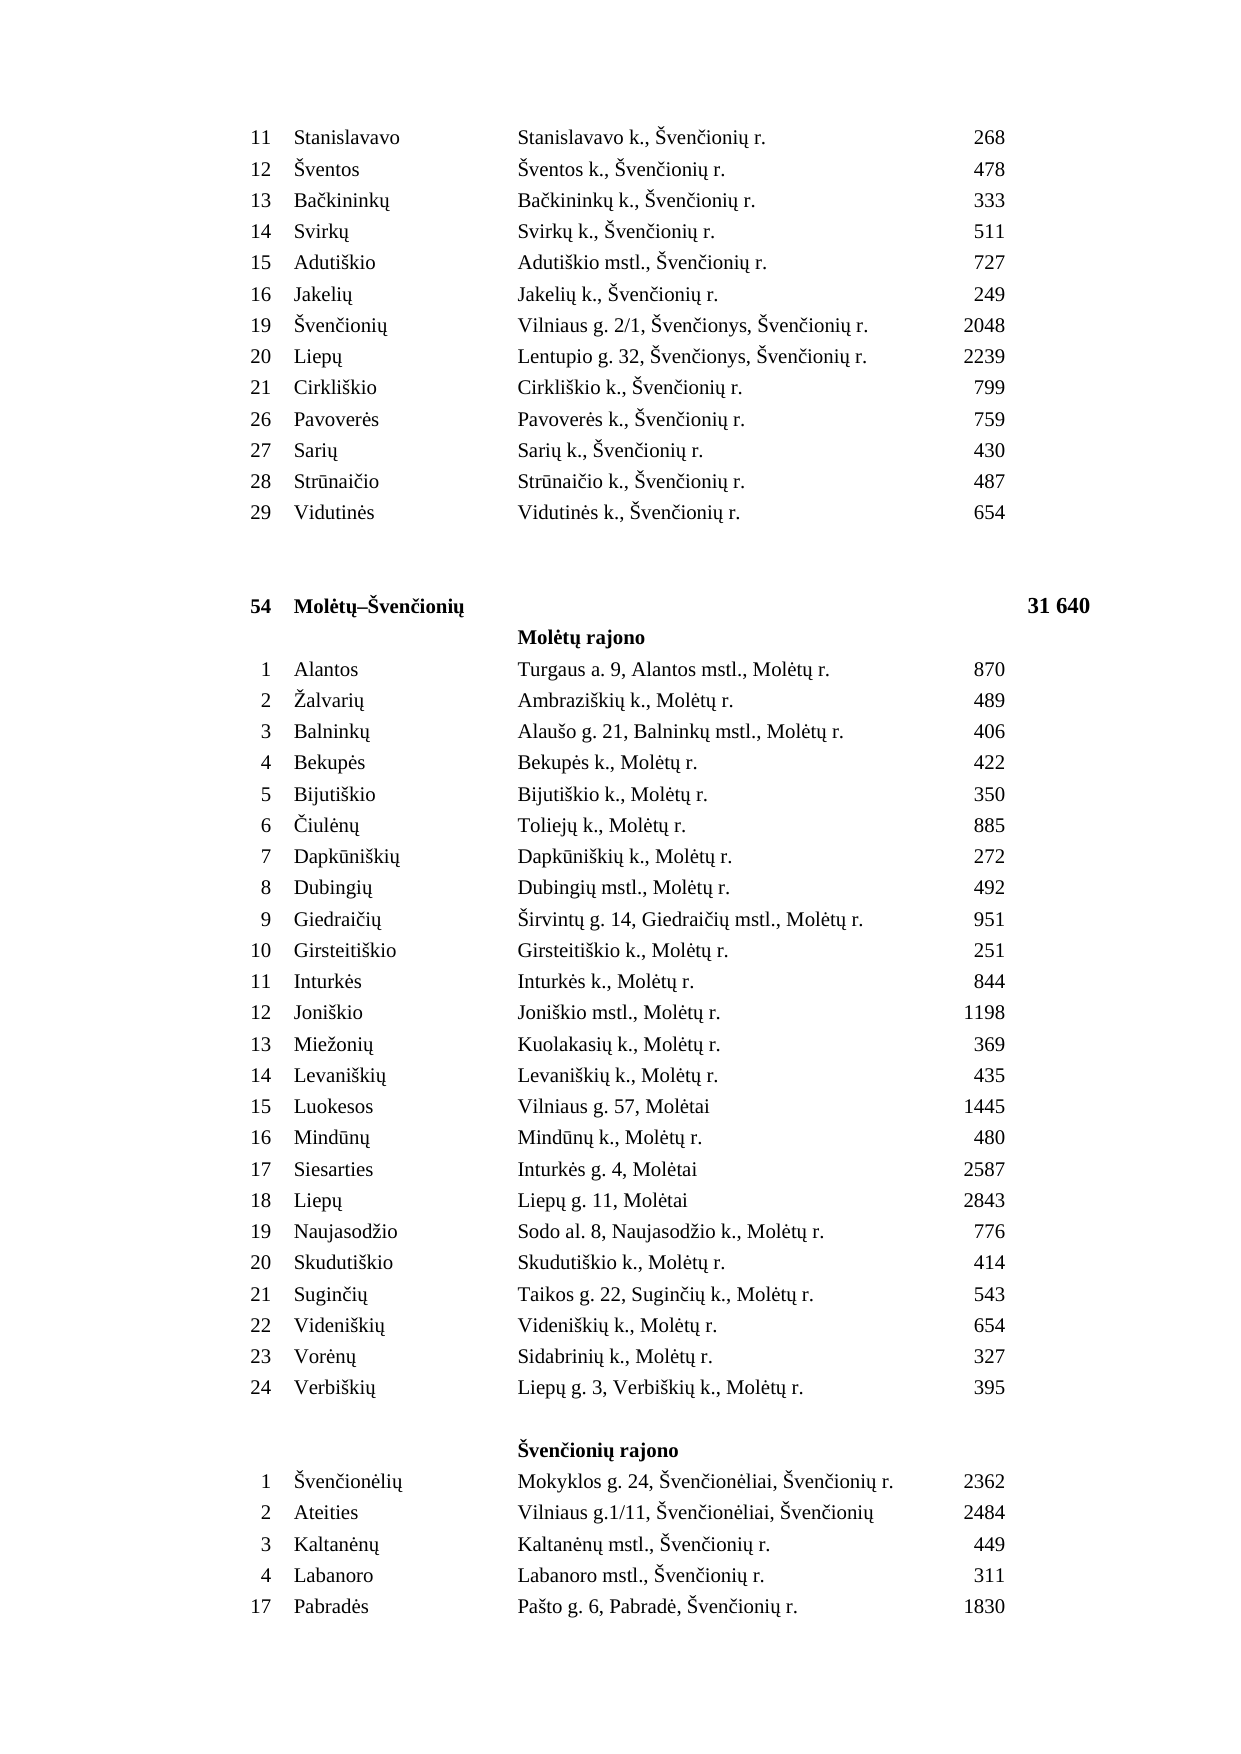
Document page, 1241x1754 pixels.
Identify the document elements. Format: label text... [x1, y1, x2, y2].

table_cell [1016, 931, 1122, 962]
table_cell 449 [919, 1524, 1016, 1556]
table_cell Žalvarių [282, 681, 506, 712]
table_cell Siesarties [282, 1149, 506, 1181]
table_cell Miežonių [282, 1024, 506, 1056]
table_cell Strūnaičio [282, 462, 506, 493]
table_cell [282, 556, 506, 587]
table_cell 21 [177, 368, 282, 399]
table_cell [1016, 1149, 1122, 1181]
table_cell [282, 1431, 506, 1462]
table_cell 272 [919, 837, 1016, 868]
table_cell [1016, 493, 1122, 524]
table_cell 3 [177, 712, 282, 743]
table_cell 776 [919, 1212, 1016, 1243]
table_cell [1016, 118, 1122, 149]
table_cell [1016, 649, 1122, 681]
table_cell 4 [177, 743, 282, 774]
table_cell Alantos [282, 649, 506, 681]
table_cell 1 [177, 649, 282, 681]
table_cell Kaltanėnų [282, 1524, 506, 1556]
table_cell Girsteitiškio k., Molėtų r. [506, 931, 919, 962]
table_cell Kaltanėnų mstl., Švenčionių r. [506, 1524, 919, 1556]
table_cell Jakelių [282, 274, 506, 306]
table_cell Cirkliškio k., Švenčionių r. [506, 368, 919, 399]
table_cell Luokesos [282, 1087, 506, 1118]
table_cell 435 [919, 1056, 1016, 1087]
table_cell 251 [919, 931, 1016, 962]
table_cell Vilniaus g. 57, Molėtai [506, 1087, 919, 1118]
table_cell [1016, 1493, 1122, 1524]
table_cell 844 [919, 962, 1016, 993]
table_cell Bekupės k., Molėtų r. [506, 743, 919, 774]
table_cell [919, 618, 1016, 649]
table_cell [919, 556, 1016, 587]
table_cell Skudutiškio k., Molėtų r. [506, 1243, 919, 1274]
table_cell 2843 [919, 1181, 1016, 1212]
table_cell Vidutinės k., Švenčionių r. [506, 493, 919, 524]
table_cell Dubingių [282, 868, 506, 899]
table_cell Pavoverės [282, 399, 506, 431]
table_cell Balninkų [282, 712, 506, 743]
table_cell [1016, 1087, 1122, 1118]
table_cell 2484 [919, 1493, 1016, 1524]
table_cell Širvintų g. 14, Giedraičių mstl., Molėtų r. [506, 899, 919, 931]
table_cell 12 [177, 993, 282, 1024]
table_cell 54 [177, 587, 282, 618]
table_cell 2362 [919, 1462, 1016, 1493]
table_cell 1830 [919, 1587, 1016, 1618]
table_cell [1016, 1181, 1122, 1212]
table_cell Molėtų rajono [506, 618, 919, 649]
table_cell Pabradės [282, 1587, 506, 1618]
table_cell [1016, 274, 1122, 306]
table_cell 22 [177, 1306, 282, 1337]
table_cell 654 [919, 1306, 1016, 1337]
table_cell [506, 587, 919, 618]
table_cell Strūnaičio k., Švenčionių r. [506, 462, 919, 493]
table_cell Sodo al. 8, Naujasodžio k., Molėtų r. [506, 1212, 919, 1243]
table_cell 333 [919, 181, 1016, 212]
table_cell [1016, 337, 1122, 368]
table_cell Levaniškių k., Molėtų r. [506, 1056, 919, 1087]
table_cell 350 [919, 774, 1016, 806]
table_cell Labanoro mstl., Švenčionių r. [506, 1556, 919, 1587]
table_cell [177, 524, 282, 556]
table_cell 2 [177, 681, 282, 712]
table_cell [1016, 556, 1122, 587]
table_cell 2 [177, 1493, 282, 1524]
table_cell [1016, 1431, 1122, 1462]
table_cell Joniškio [282, 993, 506, 1024]
table_cell 654 [919, 493, 1016, 524]
table_cell [1016, 1056, 1122, 1087]
table_cell Levaniškių [282, 1056, 506, 1087]
table_cell 13 [177, 1024, 282, 1056]
table_cell [1016, 1399, 1122, 1431]
table_cell Turgaus a. 9, Alantos mstl., Molėtų r. [506, 649, 919, 681]
table_cell 430 [919, 431, 1016, 462]
table_cell Bijutiškio [282, 774, 506, 806]
table_cell Mindūnų [282, 1118, 506, 1149]
table_cell [1016, 1274, 1122, 1306]
table_cell [919, 1399, 1016, 1431]
table_cell Suginčių [282, 1274, 506, 1306]
table_cell 369 [919, 1024, 1016, 1056]
table_cell 19 [177, 306, 282, 337]
table_cell [1016, 1118, 1122, 1149]
table_cell 543 [919, 1274, 1016, 1306]
table_cell [919, 1431, 1016, 1462]
table_cell 15 [177, 1087, 282, 1118]
table_cell 1198 [919, 993, 1016, 1024]
table_cell Girsteitiškio [282, 931, 506, 962]
table_cell Ambraziškių k., Molėtų r. [506, 681, 919, 712]
table_cell Adutiškio [282, 243, 506, 274]
table_cell [1016, 462, 1122, 493]
table_cell Bijutiškio k., Molėtų r. [506, 774, 919, 806]
table_cell [1016, 618, 1122, 649]
table_cell 492 [919, 868, 1016, 899]
table_cell [1016, 1306, 1122, 1337]
table_cell [1016, 837, 1122, 868]
table_cell Vilniaus g.1/11, Švenčionėliai, Švenčionių [506, 1493, 919, 1524]
table_cell Švenčionių rajono [506, 1431, 919, 1462]
table_cell 327 [919, 1337, 1016, 1368]
table_cell [1016, 962, 1122, 993]
table_cell [1016, 306, 1122, 337]
table_cell 799 [919, 368, 1016, 399]
table_cell 14 [177, 1056, 282, 1087]
table_cell Taikos g. 22, Suginčių k., Molėtų r. [506, 1274, 919, 1306]
table_cell 19 [177, 1212, 282, 1243]
table_cell [1016, 993, 1122, 1024]
table_cell Inturkės [282, 962, 506, 993]
table_cell 7 [177, 837, 282, 868]
table_cell [1016, 212, 1122, 243]
table_cell 21 [177, 1274, 282, 1306]
table_cell Svirkų k., Švenčionių r. [506, 212, 919, 243]
table_cell Čiulėnų [282, 806, 506, 837]
table_cell [282, 1399, 506, 1431]
table_cell 10 [177, 931, 282, 962]
table_cell Verbiškių [282, 1368, 506, 1399]
table_cell [1016, 1243, 1122, 1274]
table_cell Adutiškio mstl., Švenčionių r. [506, 243, 919, 274]
table_cell Pašto g. 6, Pabradė, Švenčionių r. [506, 1587, 919, 1618]
table_cell Vorėnų [282, 1337, 506, 1368]
table_cell 478 [919, 149, 1016, 181]
table_cell Stanislavavo k., Švenčionių r. [506, 118, 919, 149]
table_cell 5 [177, 774, 282, 806]
table_cell Švenčionių [282, 306, 506, 337]
table_cell Videniškių [282, 1306, 506, 1337]
table_cell 26 [177, 399, 282, 431]
table_cell 759 [919, 399, 1016, 431]
table_cell [1016, 681, 1122, 712]
table_cell 31 640 [1016, 587, 1122, 618]
table_cell Liepų [282, 337, 506, 368]
table_cell [506, 1399, 919, 1431]
table_cell [1016, 868, 1122, 899]
table_cell 29 [177, 493, 282, 524]
table_cell [177, 1399, 282, 1431]
table_cell Naujasodžio [282, 1212, 506, 1243]
table_cell 414 [919, 1243, 1016, 1274]
table_cell [1016, 806, 1122, 837]
table_cell [1016, 743, 1122, 774]
table_cell 487 [919, 462, 1016, 493]
table_cell 18 [177, 1181, 282, 1212]
table_cell [1016, 1524, 1122, 1556]
table_cell 2048 [919, 306, 1016, 337]
table_cell [1016, 431, 1122, 462]
table_cell Inturkės k., Molėtų r. [506, 962, 919, 993]
table_cell [506, 556, 919, 587]
table_cell Bekupės [282, 743, 506, 774]
table_cell 17 [177, 1587, 282, 1618]
table_cell [1016, 149, 1122, 181]
table_cell Vidutinės [282, 493, 506, 524]
table_cell 406 [919, 712, 1016, 743]
table_cell [919, 587, 1016, 618]
table_cell 395 [919, 1368, 1016, 1399]
table_cell Alaušo g. 21, Balninkų mstl., Molėtų r. [506, 712, 919, 743]
table_cell Stanislavavo [282, 118, 506, 149]
table_cell Labanoro [282, 1556, 506, 1587]
table_cell [1016, 899, 1122, 931]
table_cell Dapkūniškių [282, 837, 506, 868]
table_cell 12 [177, 149, 282, 181]
table_cell Toliejų k., Molėtų r. [506, 806, 919, 837]
table_cell 268 [919, 118, 1016, 149]
table_cell [1016, 712, 1122, 743]
table_cell 9 [177, 899, 282, 931]
table_cell 727 [919, 243, 1016, 274]
table_cell [1016, 774, 1122, 806]
table_cell 1445 [919, 1087, 1016, 1118]
table_cell Bačkininkų [282, 181, 506, 212]
table_cell 8 [177, 868, 282, 899]
table_cell [1016, 1024, 1122, 1056]
table_cell 249 [919, 274, 1016, 306]
table_cell Lentupio g. 32, Švenčionys, Švenčionių r. [506, 337, 919, 368]
table_cell [282, 524, 506, 556]
table_cell [1016, 399, 1122, 431]
table_cell 3 [177, 1524, 282, 1556]
table_cell 4 [177, 1556, 282, 1587]
table_cell 20 [177, 337, 282, 368]
table_cell 951 [919, 899, 1016, 931]
table_cell 11 [177, 962, 282, 993]
table_cell 511 [919, 212, 1016, 243]
table_cell 27 [177, 431, 282, 462]
table_cell [177, 556, 282, 587]
table_cell Sarių [282, 431, 506, 462]
table_cell [1016, 243, 1122, 274]
table_cell 20 [177, 1243, 282, 1274]
table_cell Liepų g. 11, Molėtai [506, 1181, 919, 1212]
table_cell 24 [177, 1368, 282, 1399]
table_cell Kuolakasių k., Molėtų r. [506, 1024, 919, 1056]
table_cell [1016, 1462, 1122, 1493]
table_cell [1016, 524, 1122, 556]
table_cell Švenčionėlių [282, 1462, 506, 1493]
table_cell 480 [919, 1118, 1016, 1149]
table_cell [1016, 1368, 1122, 1399]
table_cell 1 [177, 1462, 282, 1493]
table_cell Cirkliškio [282, 368, 506, 399]
table_cell [1016, 1556, 1122, 1587]
table_cell Joniškio mstl., Molėtų r. [506, 993, 919, 1024]
table_cell 2587 [919, 1149, 1016, 1181]
table_cell Ateities [282, 1493, 506, 1524]
table_cell 16 [177, 274, 282, 306]
table_cell 16 [177, 1118, 282, 1149]
table_cell 311 [919, 1556, 1016, 1587]
table_cell [506, 524, 919, 556]
table_cell [177, 618, 282, 649]
table_cell Liepų [282, 1181, 506, 1212]
table_cell Mokyklos g. 24, Švenčionėliai, Švenčionių r. [506, 1462, 919, 1493]
table_cell [1016, 1337, 1122, 1368]
table_cell 14 [177, 212, 282, 243]
table_cell Pavoverės k., Švenčionių r. [506, 399, 919, 431]
table_cell Mindūnų k., Molėtų r. [506, 1118, 919, 1149]
table_cell Sidabrinių k., Molėtų r. [506, 1337, 919, 1368]
table_cell [919, 524, 1016, 556]
table_cell Giedraičių [282, 899, 506, 931]
table_cell Bačkininkų k., Švenčionių r. [506, 181, 919, 212]
table_cell Šventos [282, 149, 506, 181]
table_cell 489 [919, 681, 1016, 712]
table_cell Šventos k., Švenčionių r. [506, 149, 919, 181]
table_cell 422 [919, 743, 1016, 774]
table_cell [177, 1431, 282, 1462]
table_cell [1016, 1212, 1122, 1243]
table_cell 28 [177, 462, 282, 493]
table_cell Inturkės g. 4, Molėtai [506, 1149, 919, 1181]
table_cell Sarių k., Švenčionių r. [506, 431, 919, 462]
table_cell Liepų g. 3, Verbiškių k., Molėtų r. [506, 1368, 919, 1399]
table_cell 2239 [919, 337, 1016, 368]
table_cell Svirkų [282, 212, 506, 243]
table_cell [1016, 1587, 1122, 1618]
table_cell 23 [177, 1337, 282, 1368]
table_cell 885 [919, 806, 1016, 837]
table_cell Skudutiškio [282, 1243, 506, 1274]
table_cell 15 [177, 243, 282, 274]
table_cell [1016, 368, 1122, 399]
table_cell 13 [177, 181, 282, 212]
table_cell 870 [919, 649, 1016, 681]
table_cell Videniškių k., Molėtų r. [506, 1306, 919, 1337]
table_cell 11 [177, 118, 282, 149]
table_cell 6 [177, 806, 282, 837]
table_cell [1016, 181, 1122, 212]
table_cell [282, 618, 506, 649]
table_cell 17 [177, 1149, 282, 1181]
table_cell Dubingių mstl., Molėtų r. [506, 868, 919, 899]
table_cell Vilniaus g. 2/1, Švenčionys, Švenčionių r. [506, 306, 919, 337]
table_cell Jakelių k., Švenčionių r. [506, 274, 919, 306]
table_cell Molėtų–Švenčionių [282, 587, 506, 618]
table_cell Dapkūniškių k., Molėtų r. [506, 837, 919, 868]
